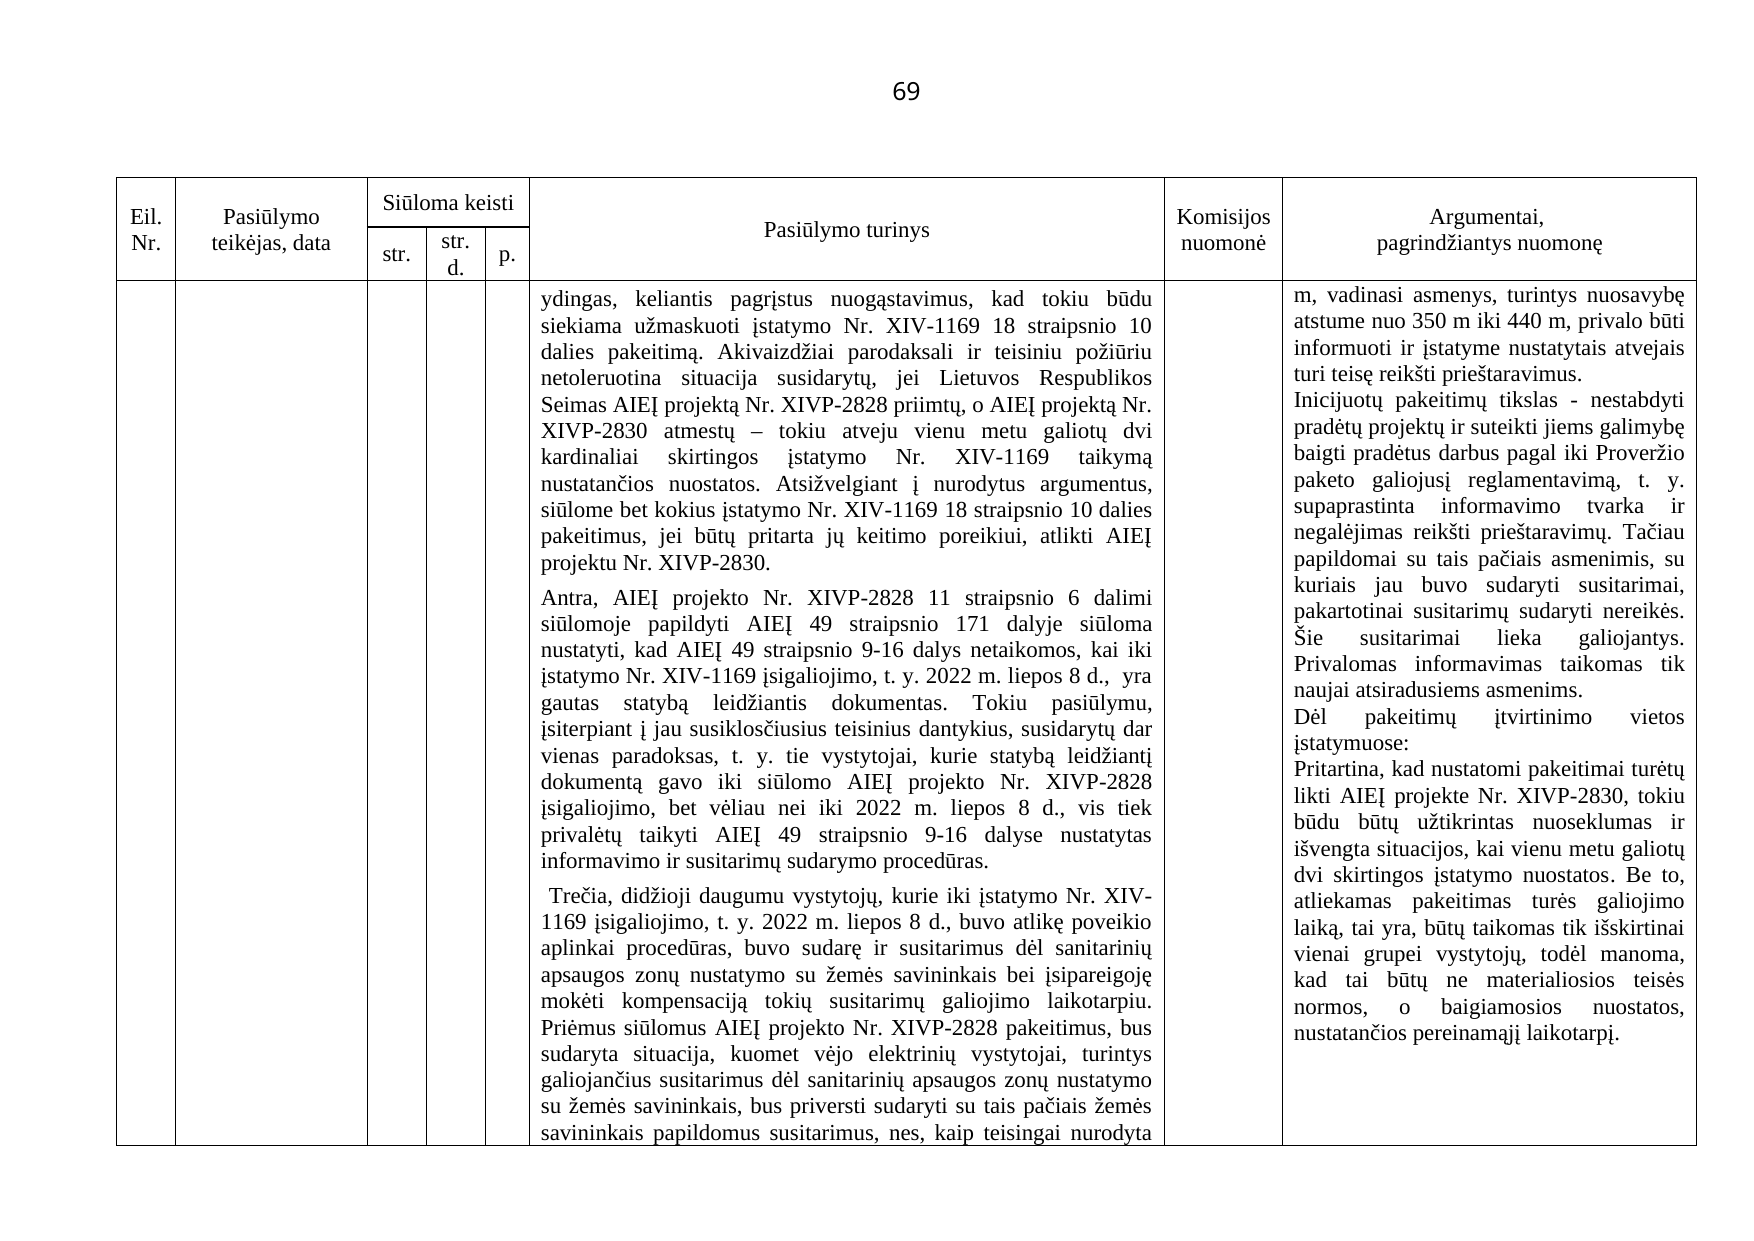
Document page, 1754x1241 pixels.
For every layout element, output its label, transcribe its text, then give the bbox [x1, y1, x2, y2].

table_header Eil. Nr. [117, 178, 175, 280]
table_cell ydingas, keliantis pagrįstus nuogąstavimus, kad tokiu būdu siekiama užmaskuoti įstatymo Nr. XIV-1169 18 straipsnio 10 dalies pakeitimą. Akivaizdžiai parodaksali ir teisiniu požiūriu netoleruotina situacija susidarytų, jei Lietuvos Respublikos Seimas AIEĮ projektą Nr. XIVP-2828 priimtų, o AIEĮ projektą Nr. XIVP-2830 atmestų – tokiu atveju vienu metu galiotų dvi kardinaliai skirtingos įstatymo Nr. XIV-1169 taikymą nustatančios nuostatos. Atsižvelgiant į nurodytus argumentus, siūlome bet kokius įstatymo Nr. XIV-1169 18 straipsnio 10 dalies pakeitimus, jei būtų pritarta jų keitimo poreikiui, atlikti AIEĮ projektu Nr. XIVP-2830. Antra, AIEĮ projekto Nr. XIVP-2828 11 straipsnio 6 dalimi siūlomoje papildyti AIEĮ 49 straipsnio 171 dalyje siūloma nustatyti, kad AIEĮ 49 straipsnio 9-16 dalys netaikomos, kai iki įstatymo Nr. XIV-1169 įsigaliojimo, t. y. 2022 m. liepos 8 d., yra gautas statybą leidžiantis dokumentas. Tokiu pasiūlymu, įsiterpiant į jau susiklosčiusius teisinius dantykius, susidarytų dar vienas paradoksas, t. y. tie vystytojai, kurie statybą leidžiantį dokumentą gavo iki siūlomo AIEĮ projekto Nr. XIVP-2828 įsigaliojimo, bet vėliau nei iki 2022 m. liepos 8 d., vis tiek privalėtų taikyti AIEĮ 49 straipsnio 9-16 dalyse nustatytas informavimo ir susitarimų sudarymo procedūras. Trečia, didžioji daugumu vystytojų, kurie iki įstatymo Nr. XIV-1169 įsigaliojimo, t. y. 2022 m. liepos 8 d., buvo atlikę poveikio aplinkai procedūras, buvo sudarę ir susitarimus dėl sanitarinių apsaugos zonų nustatymo su žemės savininkais bei įsipareigoję mokėti kompensaciją tokių susitarimų galiojimo laikotarpiu. Priėmus siūlomus AIEĮ projekto Nr. XIVP-2828 pakeitimus, bus sudaryta situacija, kuomet vėjo elektrinių vystytojai, turintys galiojančius susitarimus dėl sanitarinių apsaugos zonų nustatymo su žemės savininkais, bus priversti sudaryti su tais pačiais žemės savininkais papildomus susitarimus, nes, kaip teisingai nurodyta [530, 281, 1164, 1145]
table_cell m, vadinasi asmenys, turintys nuosavybę atstume nuo 350 m iki 440 m, privalo būti informuoti ir įstatyme nustatytais atvejais turi teisę reikšti prieštaravimus. Inicijuotų pakeitimų tikslas - nestabdyti pradėtų projektų ir suteikti jiems galimybę baigti pradėtus darbus pagal iki Proveržio paketo galiojusį reglamentavimą, t. y. supaprastinta informavimo tvarka ir negalėjimas reikšti prieštaravimų. Tačiau papildomai su tais pačiais asmenimis, su kuriais jau buvo sudaryti susitarimai, pakartotinai susitarimų sudaryti nereikės. Šie susitarimai lieka galiojantys. Privalomas informavimas taikomas tik naujai atsiradusiems asmenims. Dėl pakeitimų įtvirtinimo vietos įstatymuose: Pritartina, kad nustatomi pakeitimai turėtų likti AIEĮ projekte Nr. XIVP-2830, tokiu būdu būtų užtikrintas nuoseklumas ir išvengta situacijos, kai vienu metu galiotų dvi skirtingos įstatymo nuostatos. Be to, atliekamas pakeitimas turės galiojimo laiką, tai yra, būtų taikomas tik išskirtinai vienai grupei vystytojų, todėl manoma, kad tai būtų ne materialiosios teisės normos, o baigiamosios nuostatos, nustatančios pereinamąjį laikotarpį. [1283, 281, 1696, 1145]
table_cell [427, 281, 485, 1145]
table_cell [176, 281, 367, 1145]
table_cell str. d. [427, 228, 485, 280]
table_cell p. [486, 228, 529, 280]
table_cell [486, 281, 529, 1145]
table_header Pasiūlymo turinys [530, 178, 1164, 280]
table_header Argumentai, pagrindžiantys nuomonę [1283, 178, 1696, 280]
table_header Komisijos nuomonė [1165, 178, 1282, 280]
table_header Pasiūlymo teikėjas, data [176, 178, 367, 280]
table_header Siūloma keisti [368, 178, 529, 226]
table_cell [117, 281, 175, 1145]
table_cell [368, 281, 426, 1145]
table_cell [1165, 281, 1282, 1145]
table_cell str. [368, 228, 426, 280]
